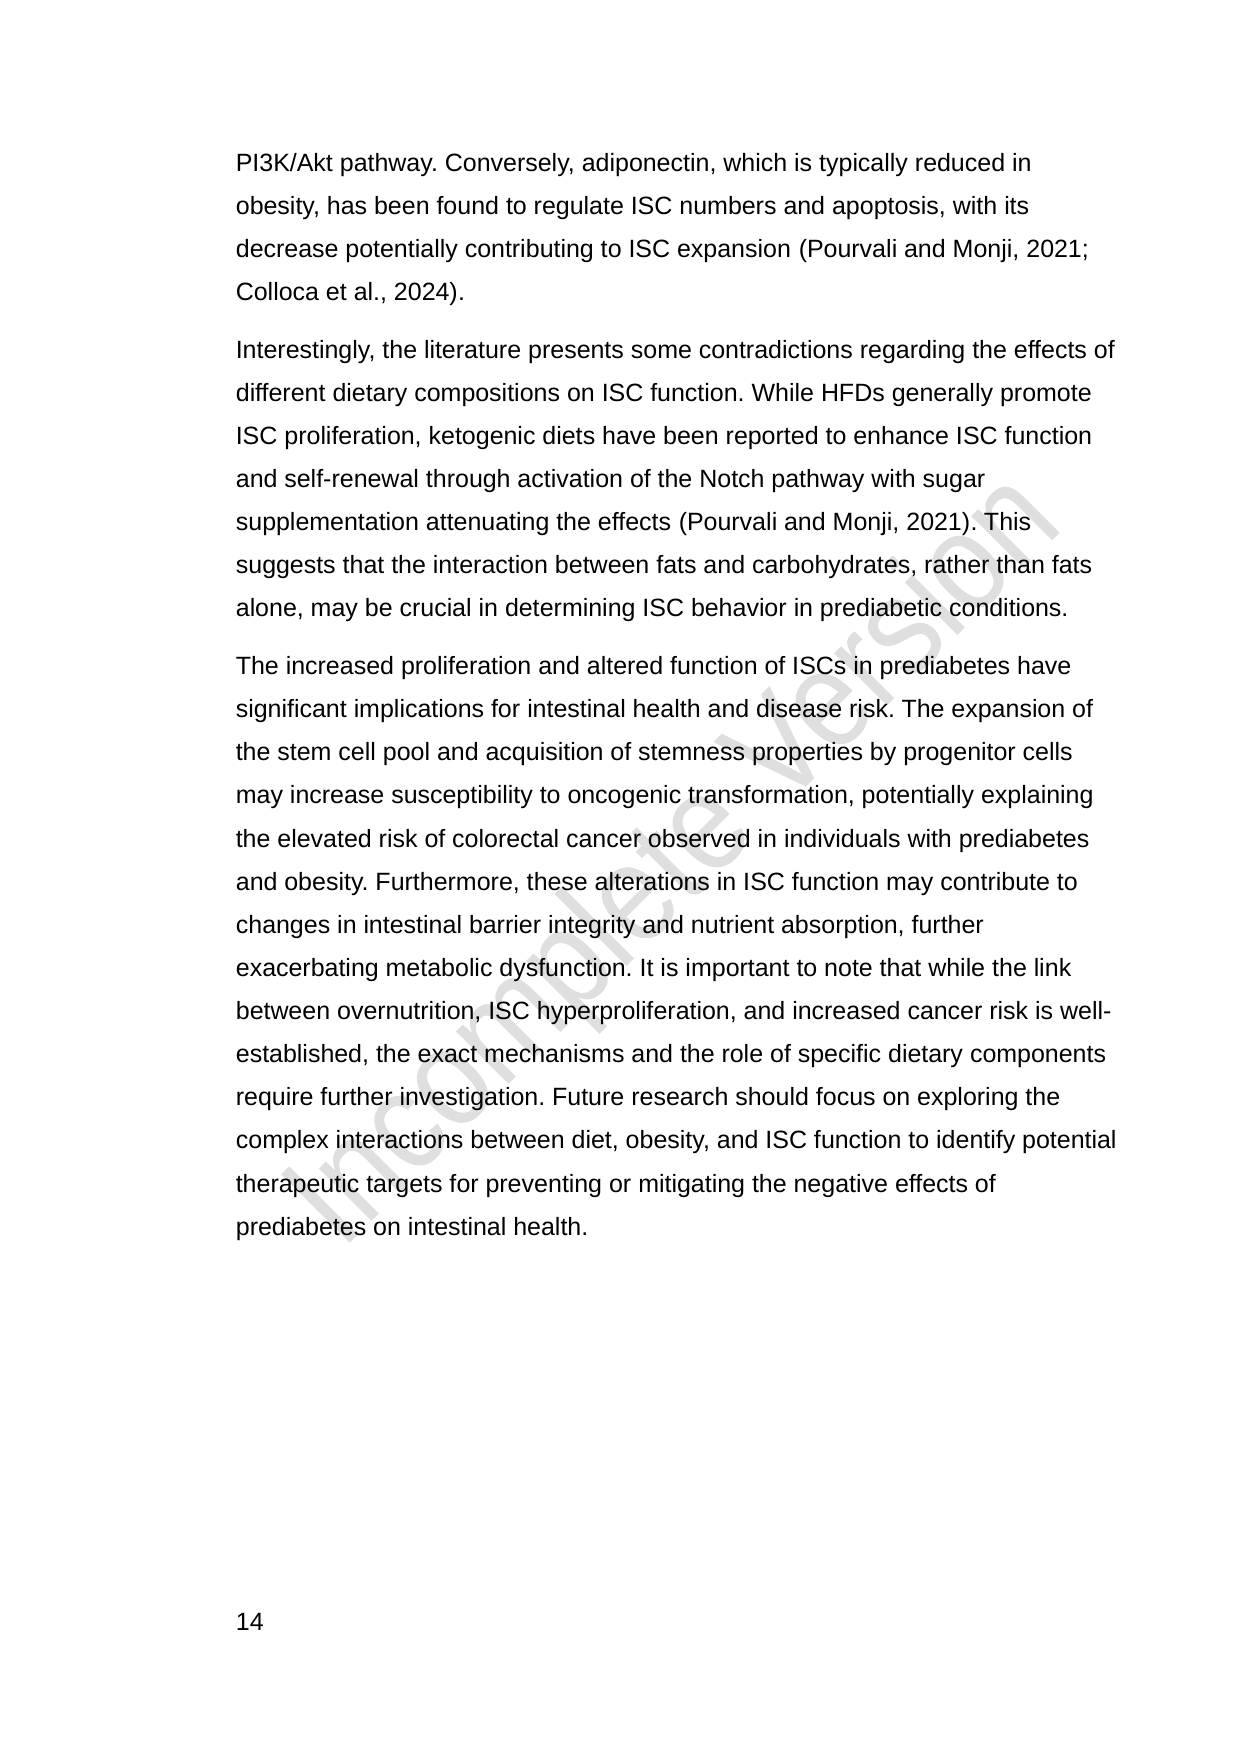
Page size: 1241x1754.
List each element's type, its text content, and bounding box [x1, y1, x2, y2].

text PI3K/Akt pathway. Conversely, adiponectin, which is typically reduced in obesity, has been found to regulate ISC numbers and apoptosis, with its decrease potentially contributing to ISC expansion (Pourvali and Monji, 2021; Colloca et al., 2024). [236, 148, 1122, 306]
text The increased proliferation and altered function of ISCs in prediabetes have significant implications for intestinal health and disease risk. The expansion of the stem cell pool and acquisition of stemness properties by progenitor cells may increase susceptibility to oncogenic transformation, potentially explaining the elevated risk of colorectal cancer observed in individuals with prediabetes and obesity. Furthermore, these alterations in ISC function may contribute to changes in intestinal barrier integrity and nutrient absorption, further exacerbating metabolic dysfunction. It is important to note that while the link between overnutrition, ISC hyperproliferation, and increased cancer risk is well-established, the exact mechanisms and the role of specific dietary components require further investigation. Future research should focus on exploring the complex interactions between diet, obesity, and ISC function to identify potential therapeutic targets for preventing or mitigating the negative effects of prediabetes on intestinal health. [236, 651, 1122, 1241]
text Interestingly, the literature presents some contradictions regarding the effects of different dietary compositions on ISC function. While HFDs generally promote ISC proliferation, ketogenic diets have been reported to enhance ISC function and self-renewal through activation of the Notch pathway with sugar supplementation attenuating the effects (Pourvali and Monji, 2021). This suggests that the interaction between fats and carbohydrates, rather than fats alone, may be crucial in determining ISC behavior in prediabetic conditions. [236, 335, 1122, 622]
